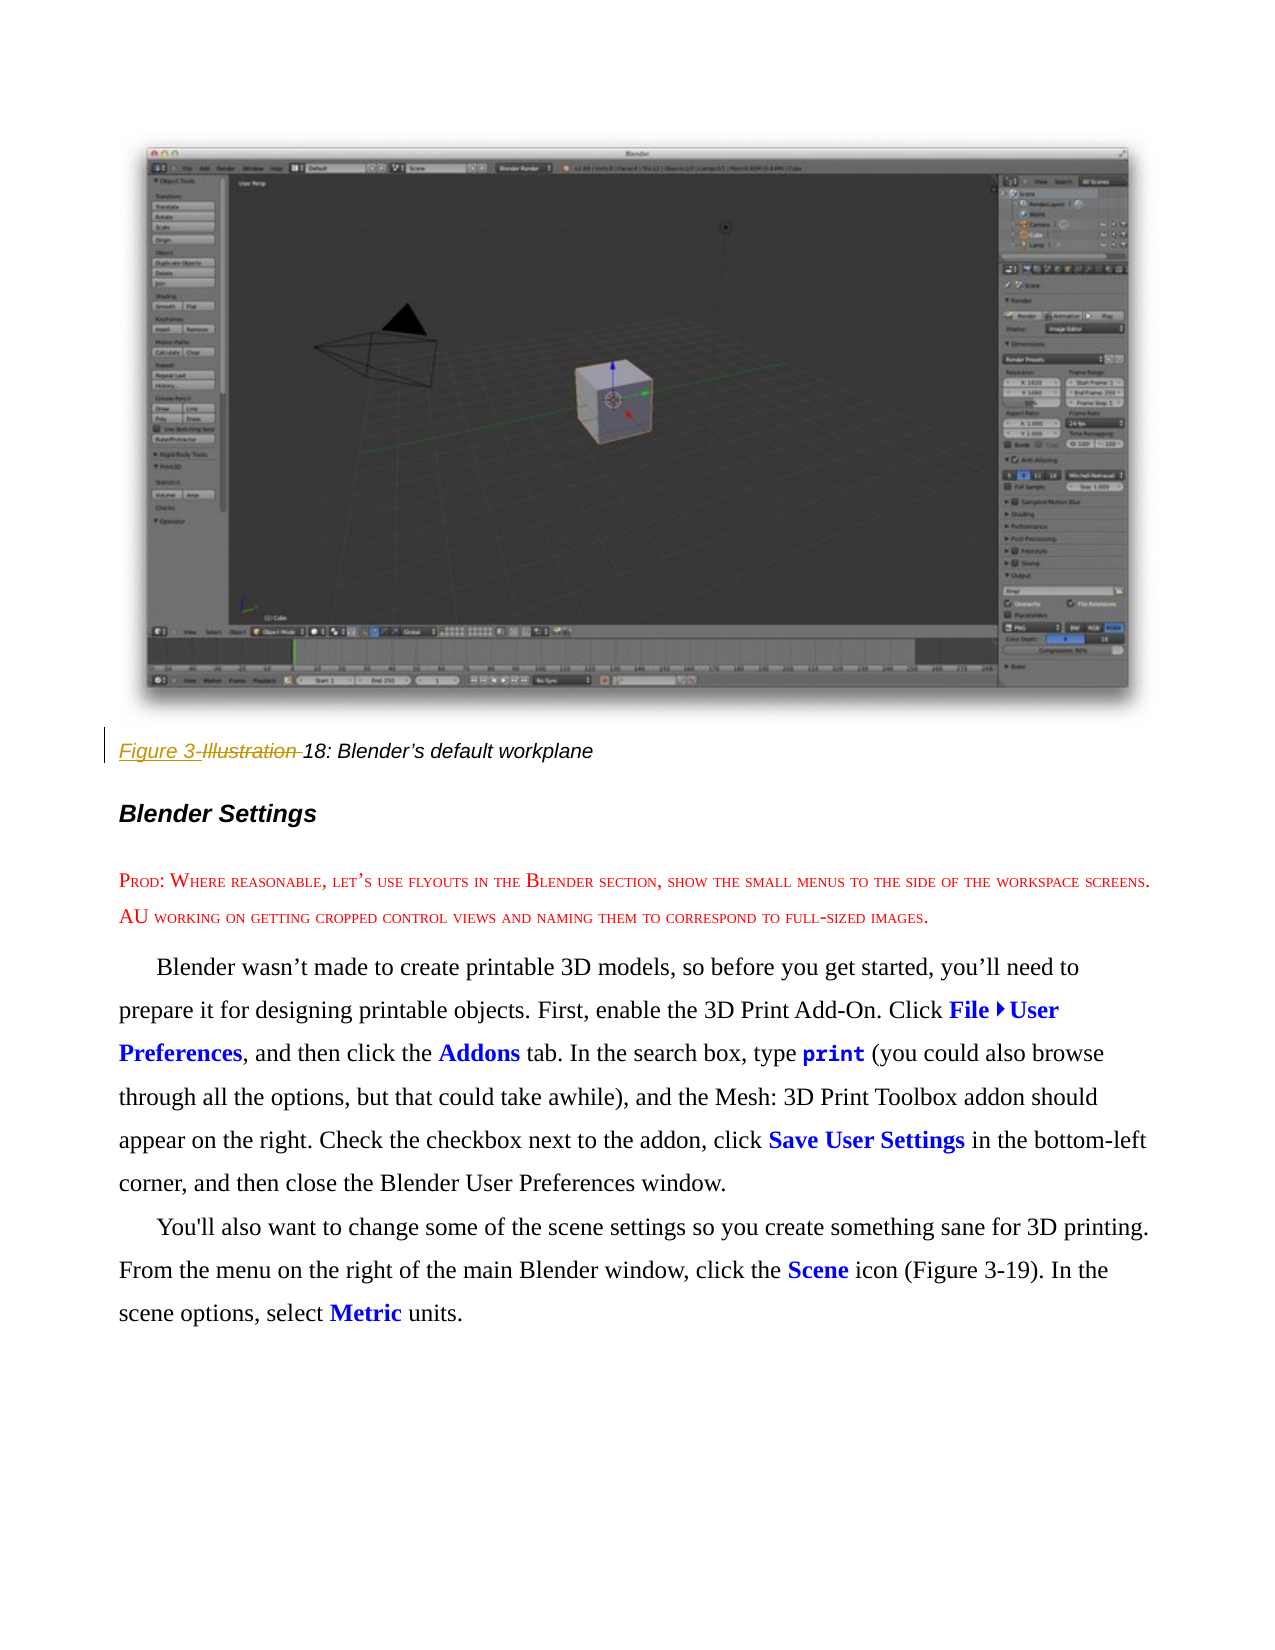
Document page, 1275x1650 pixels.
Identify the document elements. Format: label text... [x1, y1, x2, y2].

text You'll also want to change some of the scene settings so you create something sane for 3D printing. From the menu on the right of the main Blender window, click the Scene icon (Figure 3-19). In the scene options, select Metric units. [118, 1212, 1156, 1327]
text Blender wasn’t made to create printable 3D models, so before you get started, you’ll need to prepare it for designing printable objects. First, enable the 3D Print Add-On. Click File4User Preferences, and then click the Addons tab. In the search box, type print (you could also browse through all the options, but that could take awhile), and the Mesh: 3D Print Toolbox addon should appear on the right. Check the checkbox next to the addon, click Save User Settings in the bottom-left corner, and then close the Blender User Preferences window. [118, 952, 1156, 1197]
text Prod: Where reasonable, let’s use flyouts in the Blender section, show the small menus to the side of the workspace screens. AU working on getting cropped control views and naming them to correspond to full-sized images. [118, 868, 1156, 928]
text Figure 3-18: Blender’s default workplane [118, 727, 1156, 763]
picture [118, 131, 1157, 727]
text Blender Settings [118, 799, 1156, 828]
